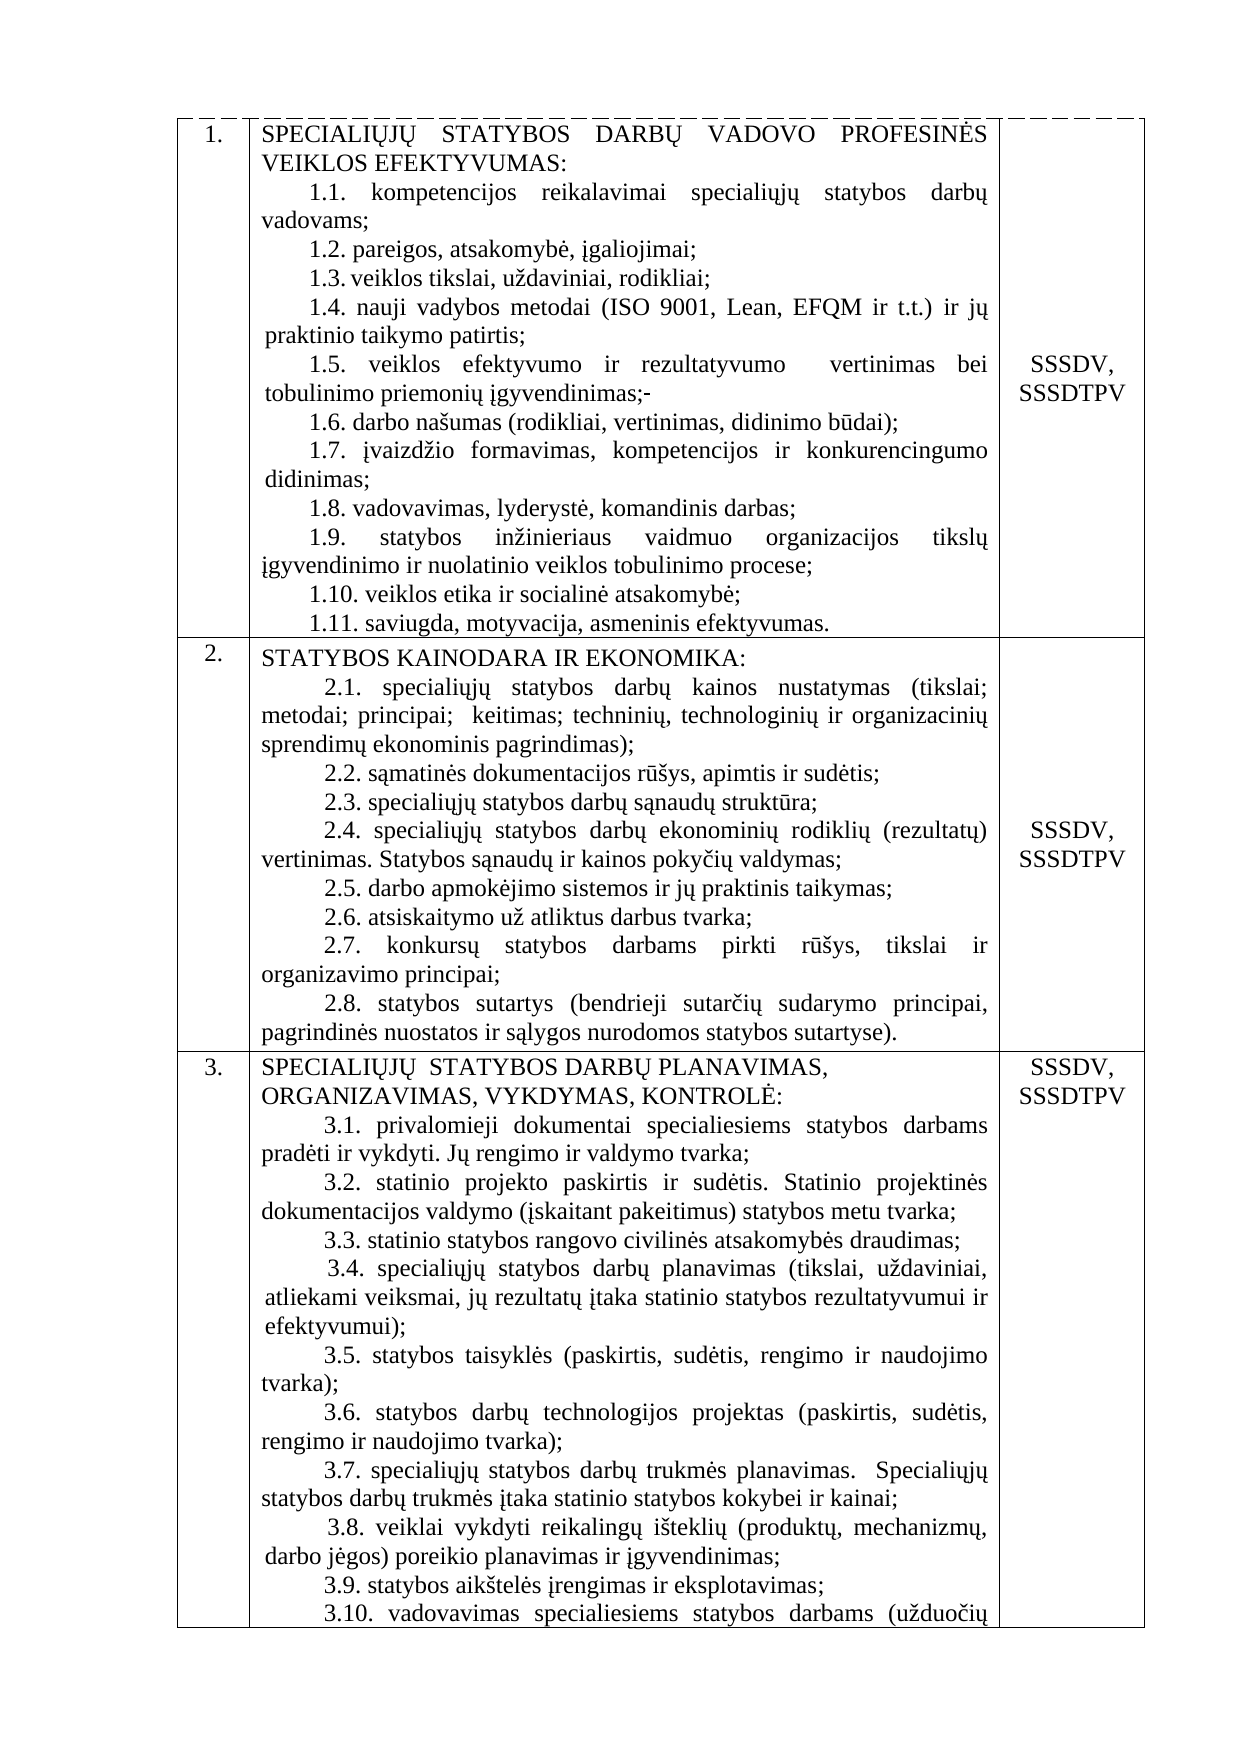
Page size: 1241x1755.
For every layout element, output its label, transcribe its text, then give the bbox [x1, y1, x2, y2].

table_cell SPECIALIŲJŲ STATYBOS DARBŲ VADOVO PROFESINĖS VEIKLOS EFEKTYVUMAS: 1.1. kompetencijos reikalavimai specialiųjų statybos darbų vadovams; 1.2. pareigos, atsakomybė, įgaliojimai; 1.3. veiklos tikslai, uždaviniai, rodikliai; 1.4. nauji vadybos metodai (ISO 9001, Lean, EFQM ir t.t.) ir jų praktinio taikymo patirtis; 1.5. veiklos efektyvumo ir rezultatyvumo vertinimas bei tobulinimo priemonių įgyvendinimas; 1.6. darbo našumas (rodikliai, vertinimas, didinimo būdai); 1.7. įvaizdžio formavimas, kompetencijos ir konkurencingumo didinimas; 1.8. vadovavimas, lyderystė, komandinis darbas; 1.9. statybos inžinieriaus vaidmuo organizacijos tikslų įgyvendinimo ir nuolatinio veiklos tobulinimo procese; 1.10. veiklos etika ir socialinė atsakomybė; 1.11. saviugda, motyvacija, asmeninis efektyvumas. [250, 118, 999, 637]
table_cell 3. [178, 1052, 249, 1627]
table_cell SSSDV, SSSDTPV [1000, 1052, 1144, 1627]
table_cell STATYBOS KAINODARA IR EKONOMIKA: 2.1. specialiųjų statybos darbų kainos nustatymas (tikslai; metodai; principai; keitimas; techninių, technologinių ir organizacinių sprendimų ekonominis pagrindimas); 2.2. sąmatinės dokumentacijos rūšys, apimtis ir sudėtis; 2.3. specialiųjų statybos darbų sąnaudų struktūra; 2.4. specialiųjų statybos darbų ekonominių rodiklių (rezultatų) vertinimas. Statybos sąnaudų ir kainos pokyčių valdymas; 2.5. darbo apmokėjimo sistemos ir jų praktinis taikymas; 2.6. atsiskaitymo už atliktus darbus tvarka; 2.7. konkursų statybos darbams pirkti rūšys, tikslai ir organizavimo principai; 2.8. statybos sutartys (bendrieji sutarčių sudarymo principai, pagrindinės nuostatos ir sąlygos nurodomos statybos sutartyse). [250, 638, 999, 1051]
table_cell SSSDV, SSSDTPV [1000, 118, 1144, 637]
table_cell SSSDV, SSSDTPV [1000, 638, 1144, 1051]
table_cell 2. [178, 638, 249, 1051]
table_cell SPECIALIŲJŲ STATYBOS DARBŲ PLANAVIMAS, ORGANIZAVIMAS, VYKDYMAS, KONTROLĖ: 3.1. privalomieji dokumentai specialiesiems statybos darbams pradėti ir vykdyti. Jų rengimo ir valdymo tvarka; 3.2. statinio projekto paskirtis ir sudėtis. Statinio projektinės dokumentacijos valdymo (įskaitant pakeitimus) statybos metu tvarka; 3.3. statinio statybos rangovo civilinės atsakomybės draudimas; 3.4. specialiųjų statybos darbų planavimas (tikslai, uždaviniai, atliekami veiksmai, jų rezultatų įtaka statinio statybos rezultatyvumui ir efektyvumui); 3.5. statybos taisyklės (paskirtis, sudėtis, rengimo ir naudojimo tvarka); 3.6. statybos darbų technologijos projektas (paskirtis, sudėtis, rengimo ir naudojimo tvarka); 3.7. specialiųjų statybos darbų trukmės planavimas. Specialiųjų statybos darbų trukmės įtaka statinio statybos kokybei ir kainai; 3.8. veiklai vykdyti reikalingų išteklių (produktų, mechanizmų, darbo jėgos) poreikio planavimas ir įgyvendinimas; 3.9. statybos aikštelės įrengimas ir eksplotavimas; 3.10. vadovavimas specialiesiems statybos darbams (užduočių [250, 1052, 999, 1627]
table_cell 1. [178, 118, 249, 637]
